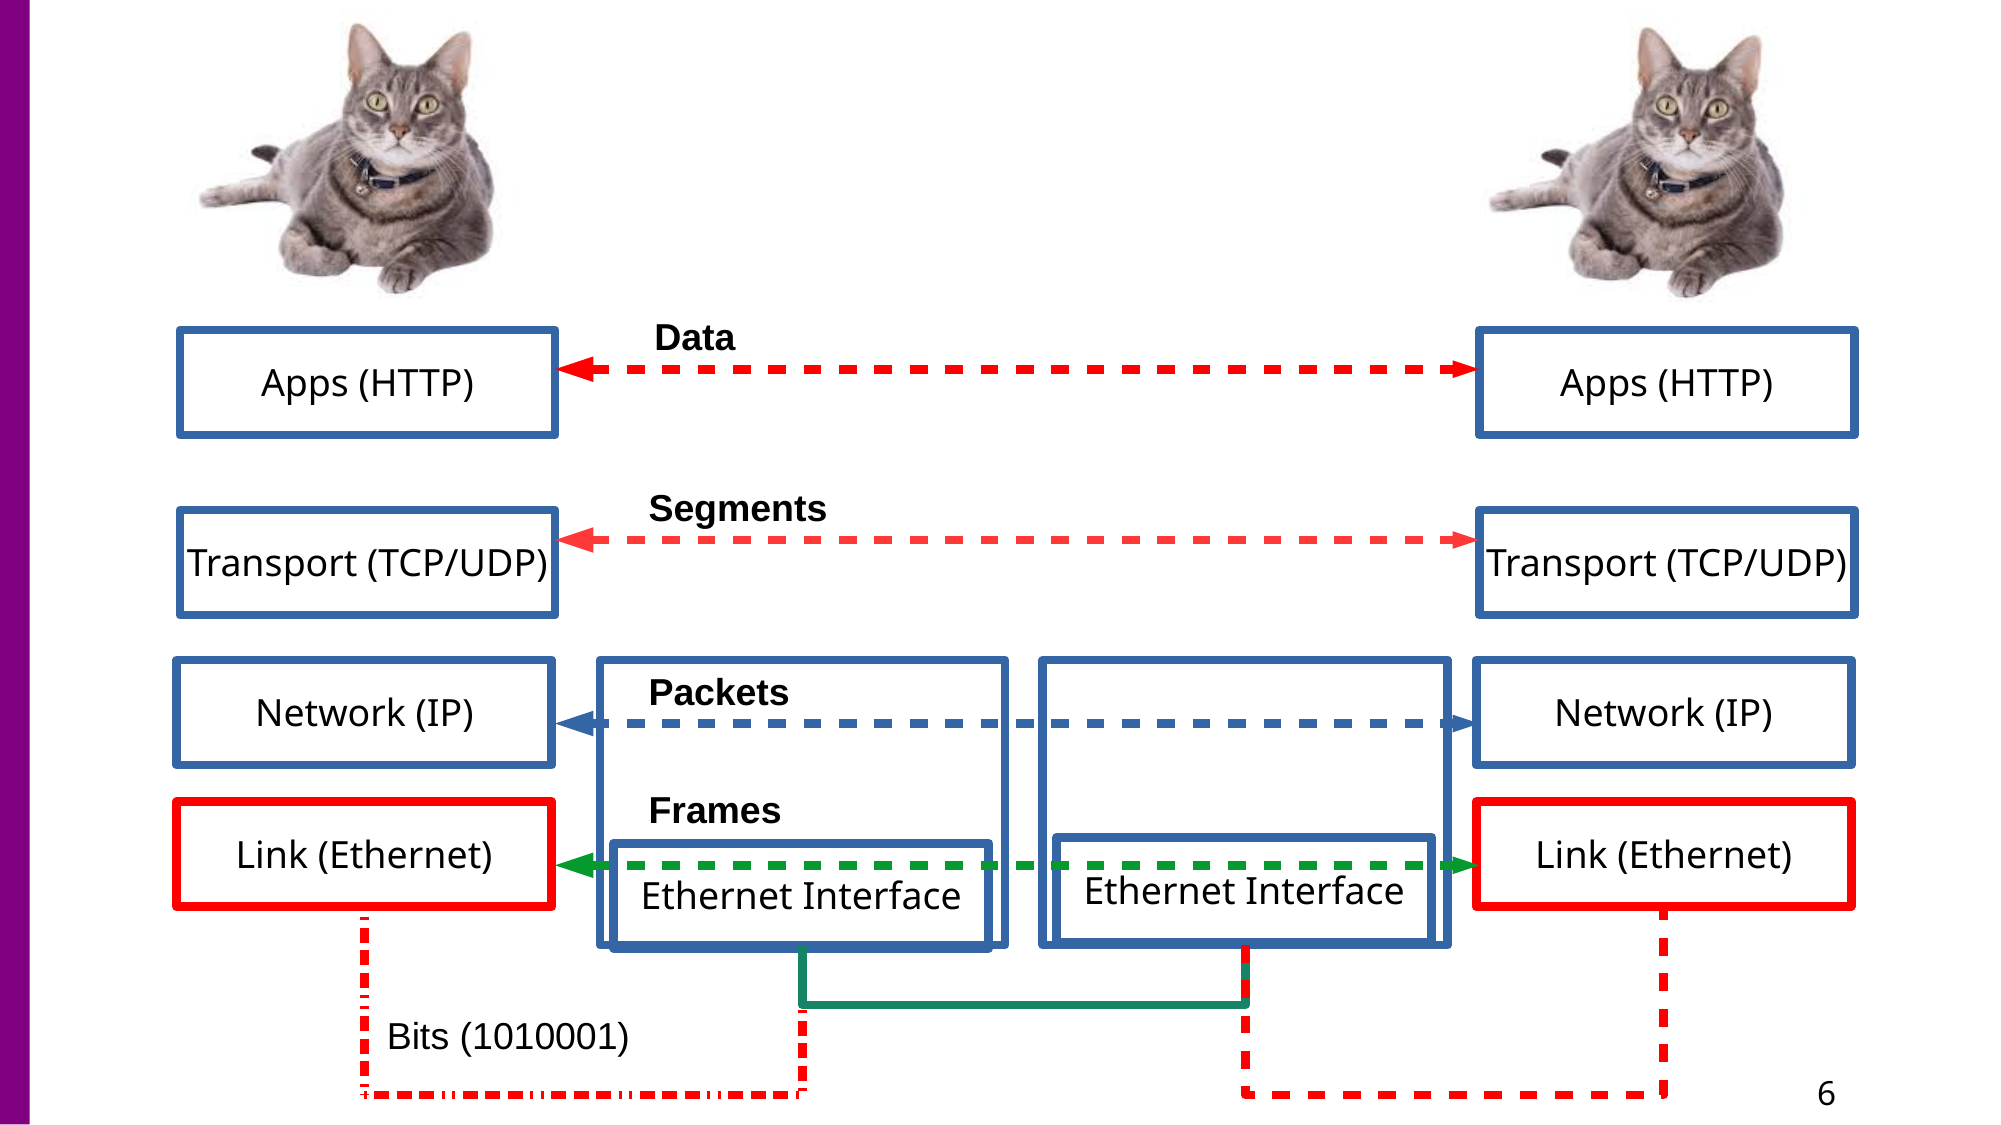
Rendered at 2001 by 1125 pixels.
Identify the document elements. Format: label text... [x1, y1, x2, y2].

text_box Apps (HTTP) [180, 329, 556, 436]
text_box Apps (HTTP) [1479, 329, 1855, 436]
text_box Link (Ethernet) [176, 801, 552, 907]
text_box Transport (TCP/UDP) [1479, 510, 1855, 616]
text_box Bits (1010001) [372, 1008, 646, 1066]
picture [1455, 14, 1880, 305]
text_box Link (Ethernet) [1476, 801, 1852, 907]
picture [165, 10, 590, 300]
text_box Ethernet Interface [613, 843, 989, 941]
text_box Ethernet Interface [1056, 837, 1432, 941]
text_box Network (IP) [1476, 660, 1852, 766]
text_box Network (IP) [176, 660, 552, 766]
text_box Transport (TCP/UDP) [180, 510, 556, 616]
text_box Packets [633, 663, 805, 721]
text_box Frames [633, 781, 797, 839]
text_box Segments [633, 479, 843, 537]
text_box Data [639, 309, 751, 367]
